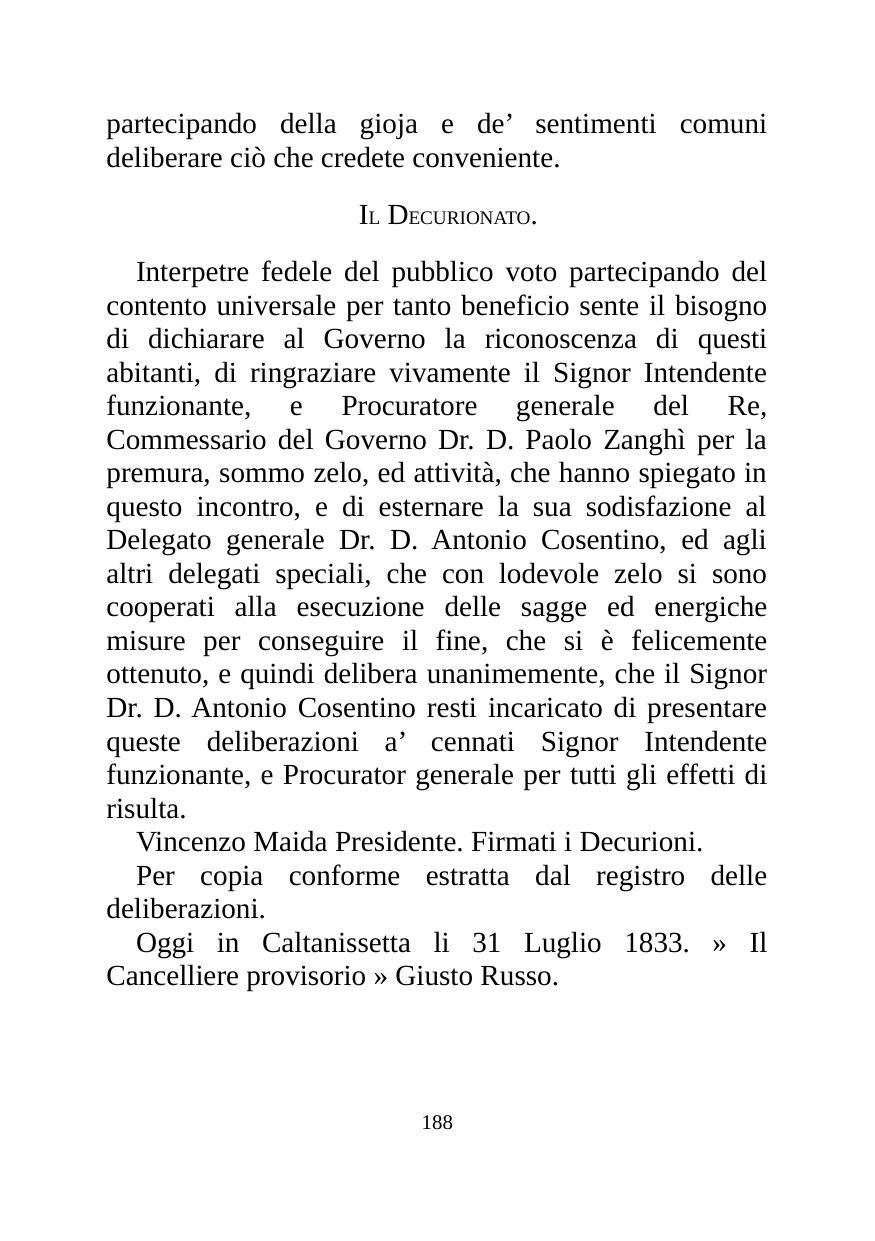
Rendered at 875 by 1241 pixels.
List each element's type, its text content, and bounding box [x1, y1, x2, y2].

text Il Decurionato. [106, 197, 768, 231]
text Oggi in Caltanissetta li 31 Luglio 1833. » Il Cancelliere provisorio » Giusto Russo. [106, 925, 768, 992]
text Vincenzo Maida Presidente. Firmati i Decurioni. [106, 824, 768, 858]
text partecipando della gioja e de’ sentimenti comuni deliberare ciò che credete conveniente. [106, 106, 768, 173]
text Per copia conforme estratta dal registro delle deliberazioni. [106, 858, 768, 925]
text Interpetre fedele del pubblico voto partecipando del contento universale per tanto beneficio sente il bisogno di dichiarare al Governo la riconoscenza di questi abitanti, di ringraziare vivamente il Signor Intendente funzionante, e Procuratore generale del Re, Commessario del Governo Dr. D. Paolo Zanghì per la premura, sommo zelo, ed attività, che hanno spiegato in questo incontro, e di esternare la sua sodisfazione al Delegato generale Dr. D. Antonio Cosentino, ed agli altri delegati speciali, che con lodevole zelo si sono cooperati alla esecuzione delle sagge ed energiche misure per conseguire il fine, che si è felicemente ottenuto, e quindi delibera unanimemente, che il Signor Dr. D. Antonio Cosentino resti incaricato di presentare queste deliberazioni a’ cennati Signor Intendente funzionante, e Procurator generale per tutti gli effetti di risulta. [106, 254, 768, 824]
